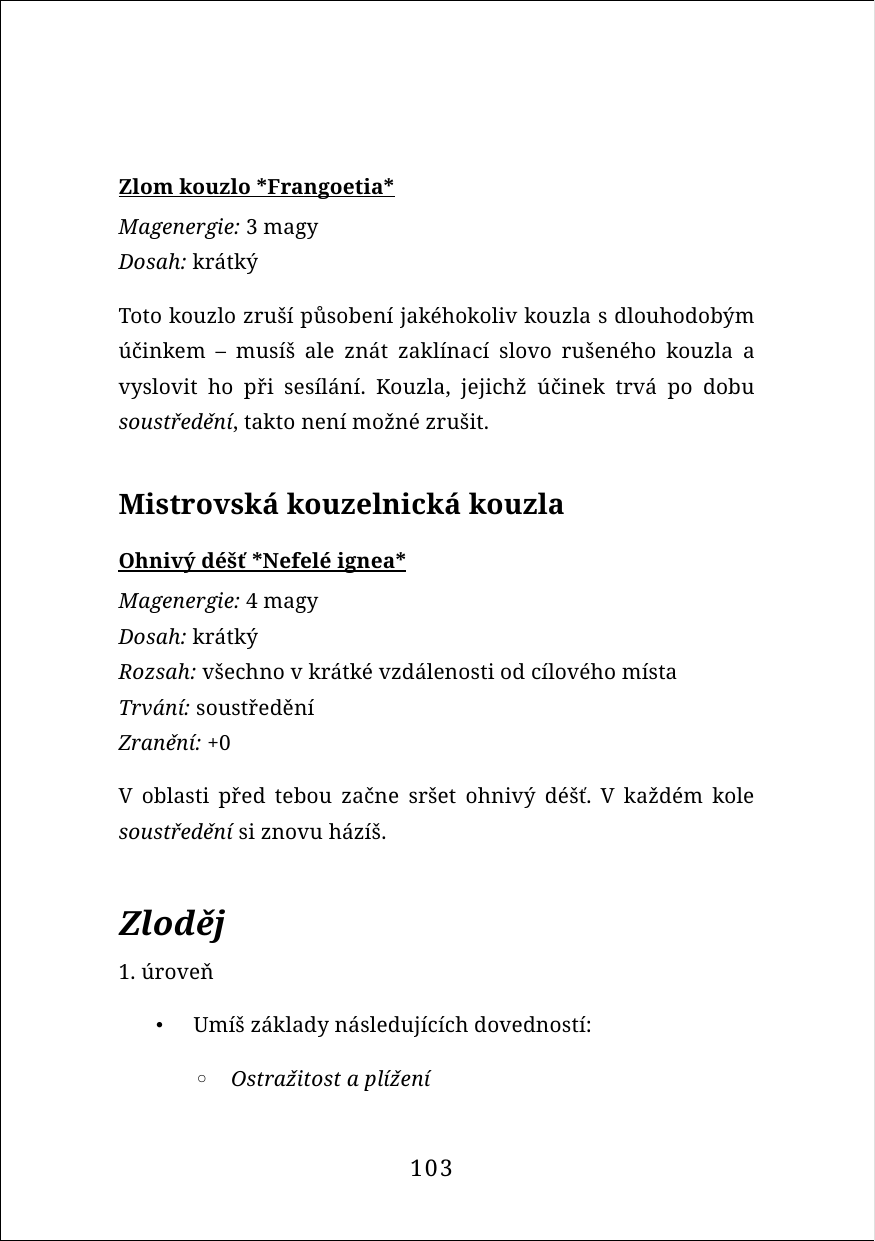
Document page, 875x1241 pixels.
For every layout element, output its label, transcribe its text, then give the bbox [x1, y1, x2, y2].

text Toto kouzlo zruší působení jakéhokoliv kouzla s dlouhodobým účinkem – musíš ale znát zaklínací slovo rušeného kouzla a vyslovit ho při sesílání. Kouzla, jejichž účinek trvá po dobu soustředění, takto není možné zrušit. [118, 301, 756, 436]
text Magenergie: 3 magy Dosah: krátký [118, 212, 756, 276]
subtitle Ohnivý déšť *Nefelé ignea* [118, 546, 756, 574]
list Ostražitost a plížení [193, 1064, 756, 1092]
subtitle Zloděj [118, 900, 756, 945]
text V oblasti před tebou začne sršet ohnivý déšť. V každém kole soustředění si znovu házíš. [118, 782, 756, 846]
text 1. úroveň [118, 957, 756, 986]
subtitle Mistrovská kouzelnická kouzla [118, 484, 756, 522]
list Umíš základy následujících dovedností: [156, 1010, 756, 1039]
text Magenergie: 4 magy Dosah: krátký Rozsah: všechno v krátké vzdálenosti od cílového místa Trvání: soustředění Zranění: +0 [118, 586, 756, 757]
subtitle Zlom kouzlo *Frangoetia* [118, 172, 756, 200]
